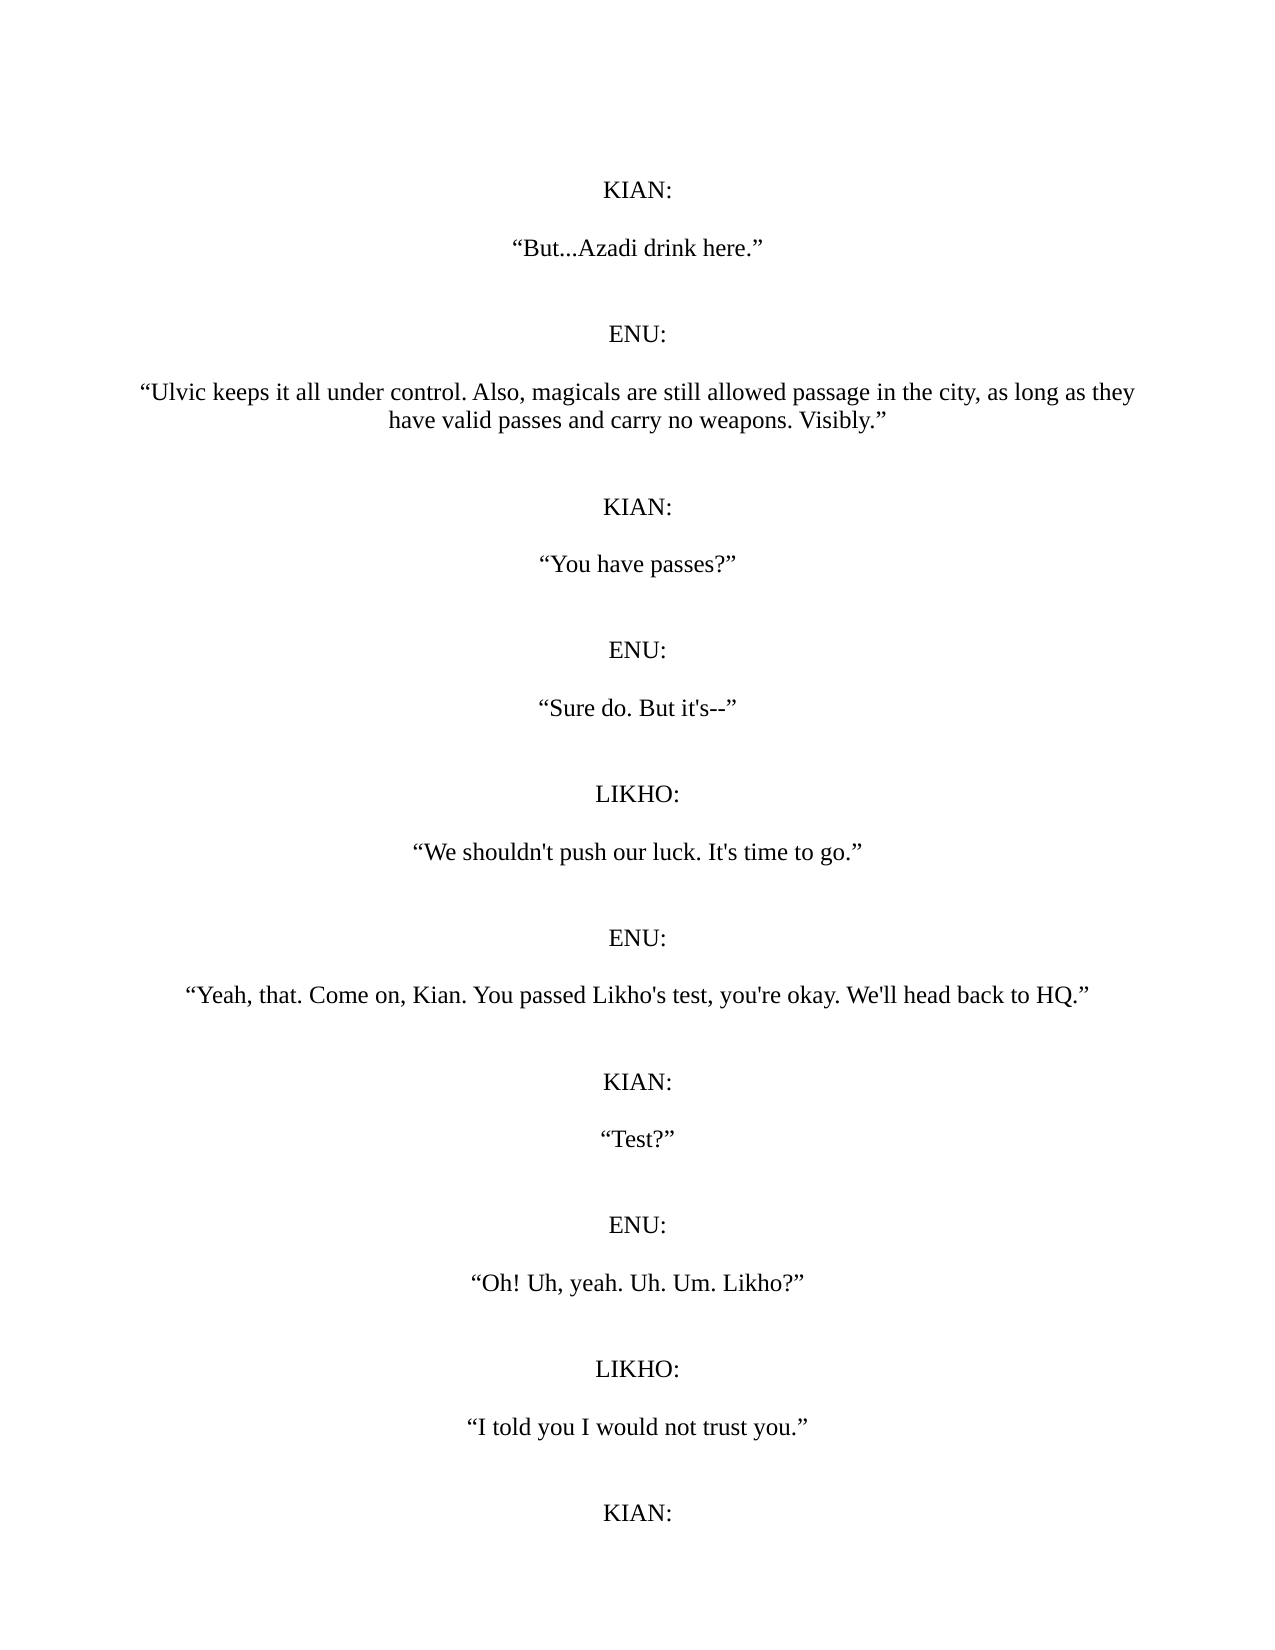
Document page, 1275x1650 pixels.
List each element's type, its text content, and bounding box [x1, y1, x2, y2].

text “Yeah, that. Come on, Kian. You passed Likho's test, you're okay. We'll head back to HQ.” [118, 952, 1157, 1009]
text “But...Azadi drink here.” [118, 204, 1157, 262]
text “Ulvic keeps it all under control. Also, magicals are still allowed passage in the city, as long as they have valid passes and carry no weapons. Visibly.” [118, 348, 1157, 434]
text KIAN: [118, 1067, 1157, 1096]
text “I told you I would not trust you.” [118, 1383, 1157, 1441]
text “You have passes?” [118, 521, 1157, 578]
text “Oh! Uh, yeah. Uh. Um. Likho?” [118, 1239, 1157, 1297]
text ENU: [118, 1211, 1157, 1239]
text ENU: [118, 923, 1157, 952]
text KIAN: [118, 1498, 1157, 1527]
text “Test?” [118, 1096, 1157, 1153]
text LIKHO: [118, 1354, 1157, 1383]
text “We shouldn't push our luck. It's time to go.” [118, 837, 1157, 866]
text ENU: “Sure do. But it's--” [118, 636, 1157, 722]
text KIAN: [118, 176, 1157, 204]
text KIAN: [118, 492, 1157, 521]
text ENU: [118, 319, 1157, 348]
text LIKHO: [118, 779, 1157, 808]
